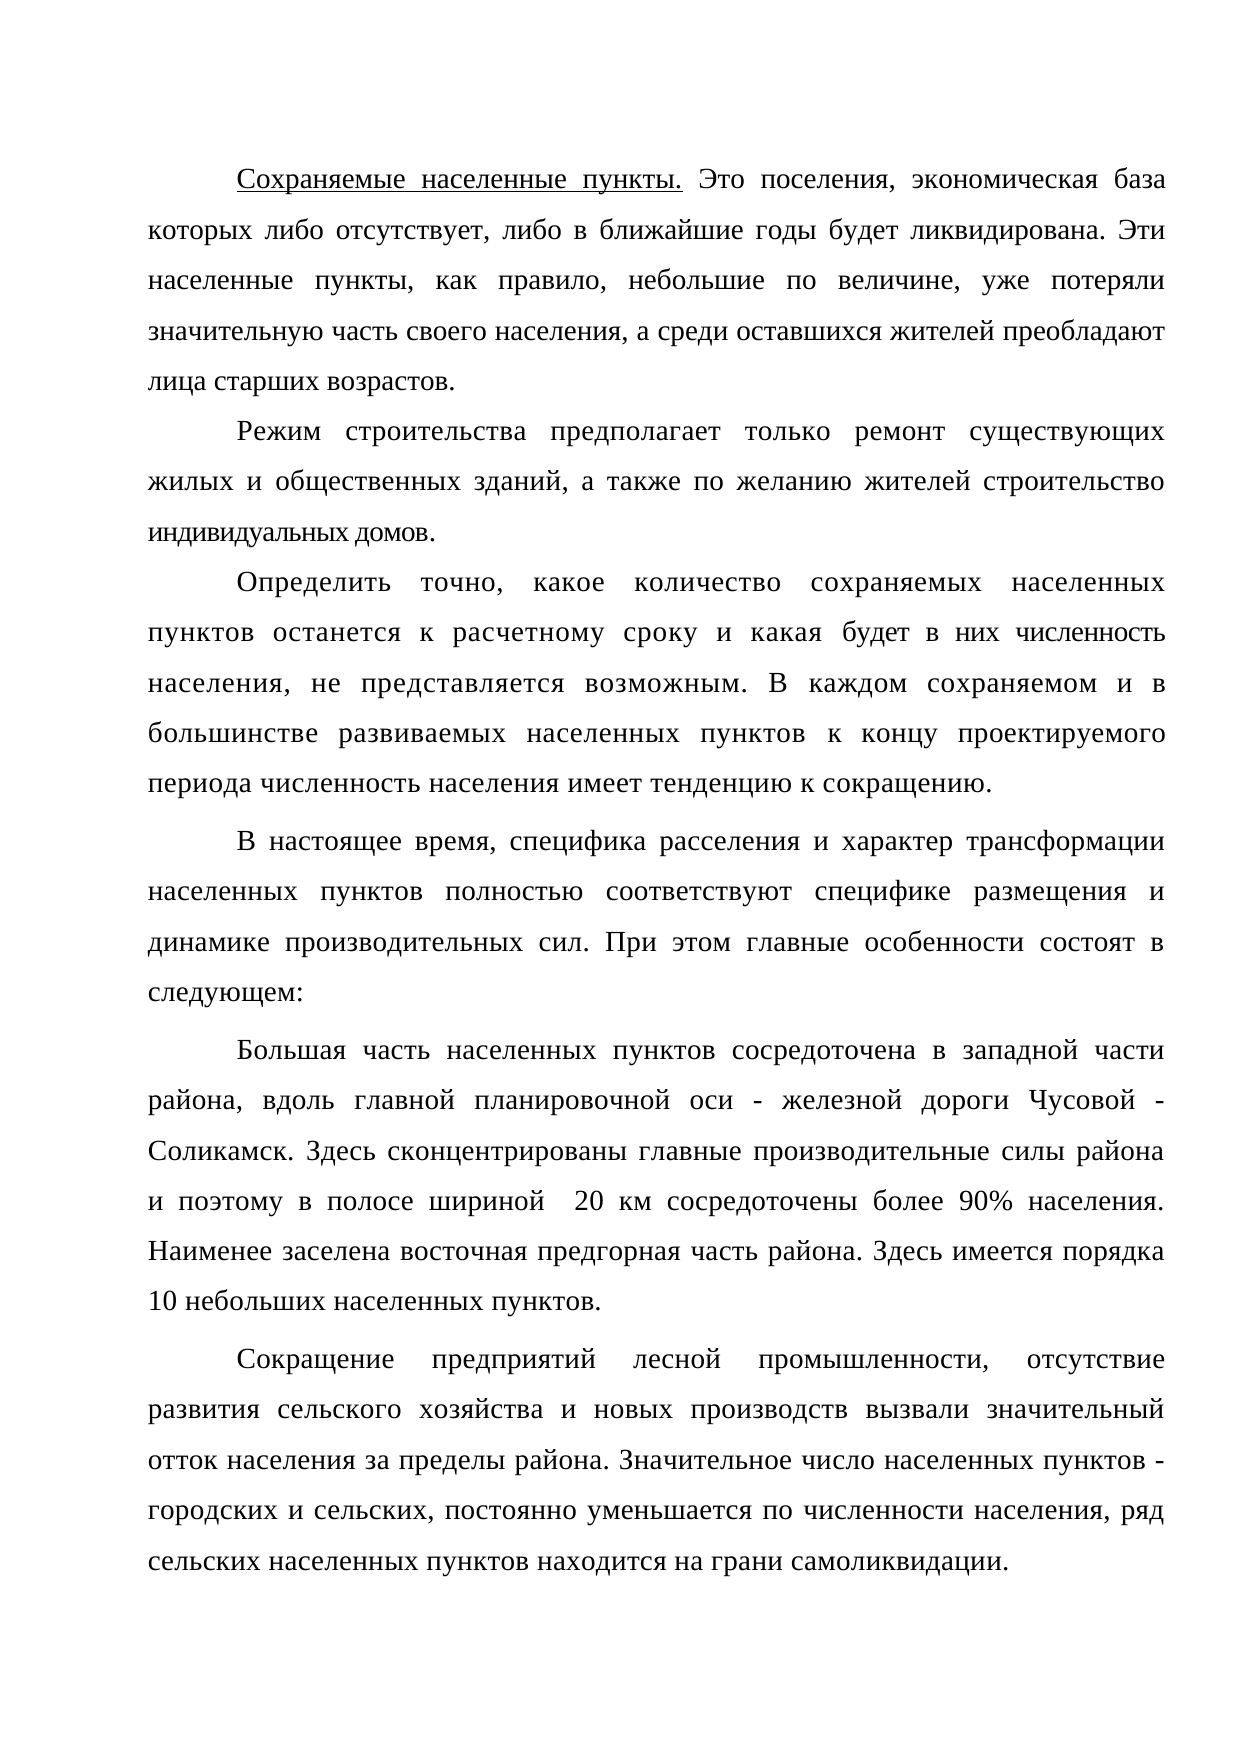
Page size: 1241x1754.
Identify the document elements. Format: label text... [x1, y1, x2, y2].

text Режим строительства предполагает только ремонт существующих жилых и общественных зданий, а также по желанию жителей строительство индивидуальных домов. [148, 413, 1166, 547]
text Большая часть населенных пунктов сосредоточена в западной части района, вдоль главной планировочной оси - железной дороги Чусовой - Соликамск. Здесь сконцентрированы главные производительные силы района и поэтому в полосе шириной 20 км сосредоточены более 90% населения. Наименее заселена восточная предгорная часть района. Здесь имеется порядка 10 небольших населенных пунктов. [148, 1032, 1166, 1317]
text В настоящее время, специфика расселения и характер трансформации населенных пунктов полностью соответствуют специфике размещения и динамике производительных сил. При этом главные особенности состоят в следующем: [148, 823, 1166, 1008]
text Сохраняемые населенные пункты. Это поселения, экономическая база которых либо отсутствует, либо в ближайшие годы будет ликвидирована. Эти населенные пункты, как правило, небольшие по величине, уже потеряли значительную часть своего населения, а среди оставшихся жителей преобладают лица старших возрастов. [148, 162, 1166, 396]
text Определить точно, какое количество сохраняемых населенных пунктов останется к расчетному сроку и какая будет в них численность населения, не представляется возможным. В каждом сохраняемом и в большинстве развиваемых населенных пунктов к концу проектируемого периода численность населения имеет тенденцию к сокращению. [148, 564, 1166, 799]
text Сокращение предприятий лесной промышленности, отсутствие развития сельского хозяйства и новых производств вызвали значительный отток населения за пределы района. Значительное число населенных пунктов - городских и сельских, постоянно уменьшается по численности населения, ряд сельских населенных пунктов находится на грани самоликвидации. [148, 1341, 1166, 1576]
